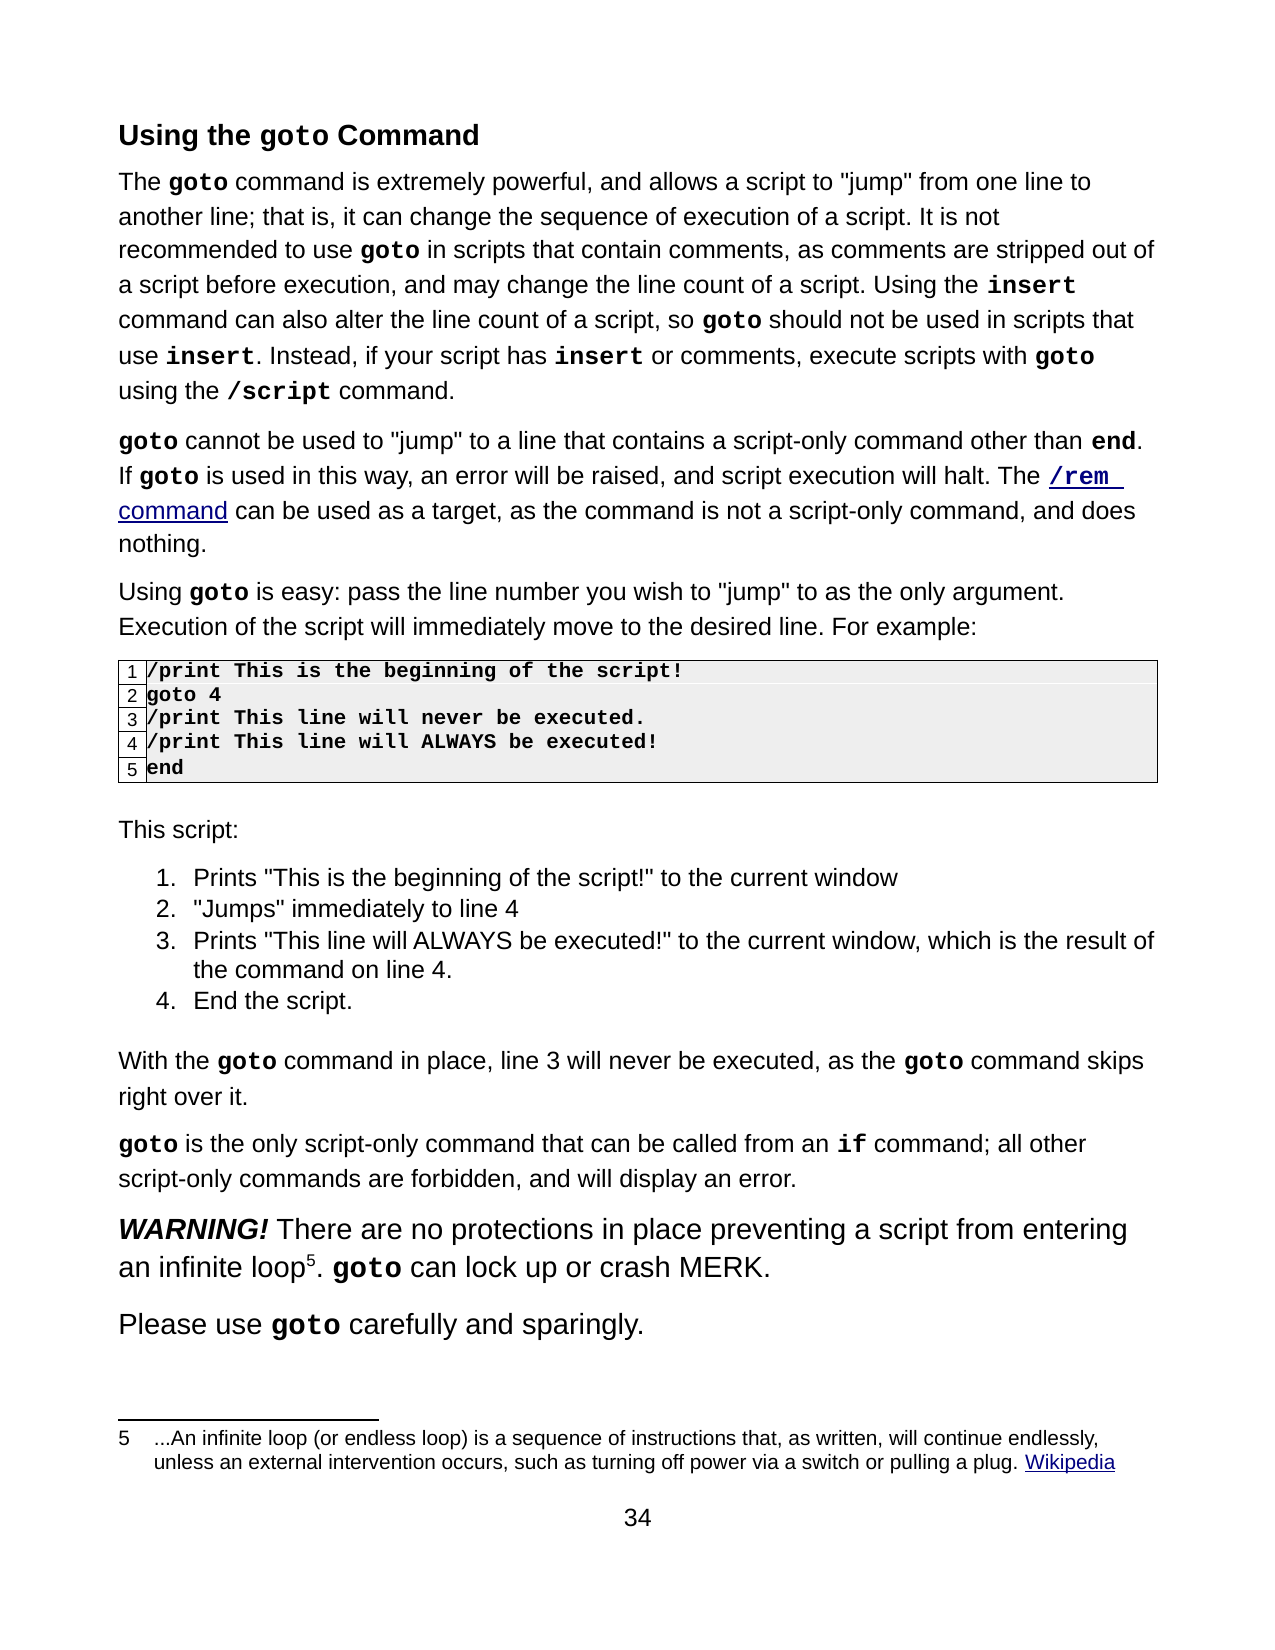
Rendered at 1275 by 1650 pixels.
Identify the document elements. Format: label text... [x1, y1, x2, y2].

table_cell /print This line will never be executed. [147, 707, 1157, 731]
table_cell /print This line will ALWAYS be executed! [147, 731, 1157, 757]
table_cell 3 [119, 708, 146, 731]
list "Jumps" immediately to line 4 [156, 894, 1157, 923]
text goto cannot be used to "jump" to a line that contains a script-only command other than end. If goto is used in this way, an error will be raised, and script execution will halt. The /rem command can be used as a target, as the command is not a script-only command, and does nothing. [118, 426, 1157, 558]
text WARNING! There are no protections in place preventing a script from entering an infinite loop. goto can lock up or crash MERK. [118, 1212, 1157, 1287]
table_cell 4 [119, 732, 146, 757]
table_cell 5 [119, 758, 146, 782]
text The goto command is extremely powerful, and allows a script to "jump" from one line to another line; that is, it can change the sequence of execution of a script. It is not recommended to use goto in scripts that contain comments, as comments are stripped out of a script before execution, and may change the line count of a script. Using the insert command can also alter the line count of a script, so goto should not be used in scripts that use insert. Instead, if your script has insert or comments, execute scripts with goto using the /script command. [118, 167, 1157, 407]
table_cell end [147, 757, 1157, 782]
text goto is the only script-only command that can be called from an if command; all other script-only commands are forbidden, and will display an error. [118, 1129, 1157, 1193]
table_header /print This is the beginning of the script! [147, 661, 1157, 683]
list End the script. [156, 986, 1157, 1044]
list Prints "This line will ALWAYS be executed!" to the current window, which is the result of the command on line 4. [156, 926, 1157, 983]
text Please use goto carefully and sparingly. [118, 1307, 1157, 1343]
text Using goto is easy: pass the line number you wish to "jump" to as the only argument. Execution of the script will immediately move to the desired line. For example: [118, 577, 1157, 641]
text This script: [118, 783, 1157, 844]
table_header 1 [119, 661, 146, 683]
list Prints "This is the beginning of the script!" to the current window [156, 863, 1157, 892]
table_cell goto 4 [147, 684, 1157, 707]
subtitle Using the goto Command [118, 118, 1157, 154]
text With the goto command in place, line 3 will never be executed, as the goto command skips right over it. [118, 1046, 1157, 1110]
table_cell 2 [119, 685, 146, 707]
text ...An infinite loop (or endless loop) is a sequence of instructions that, as written, will continue endlessly, unless an external intervention occurs, such as turning off power via a switch or pulling a plug. Wikipedia [118, 1426, 1157, 1474]
